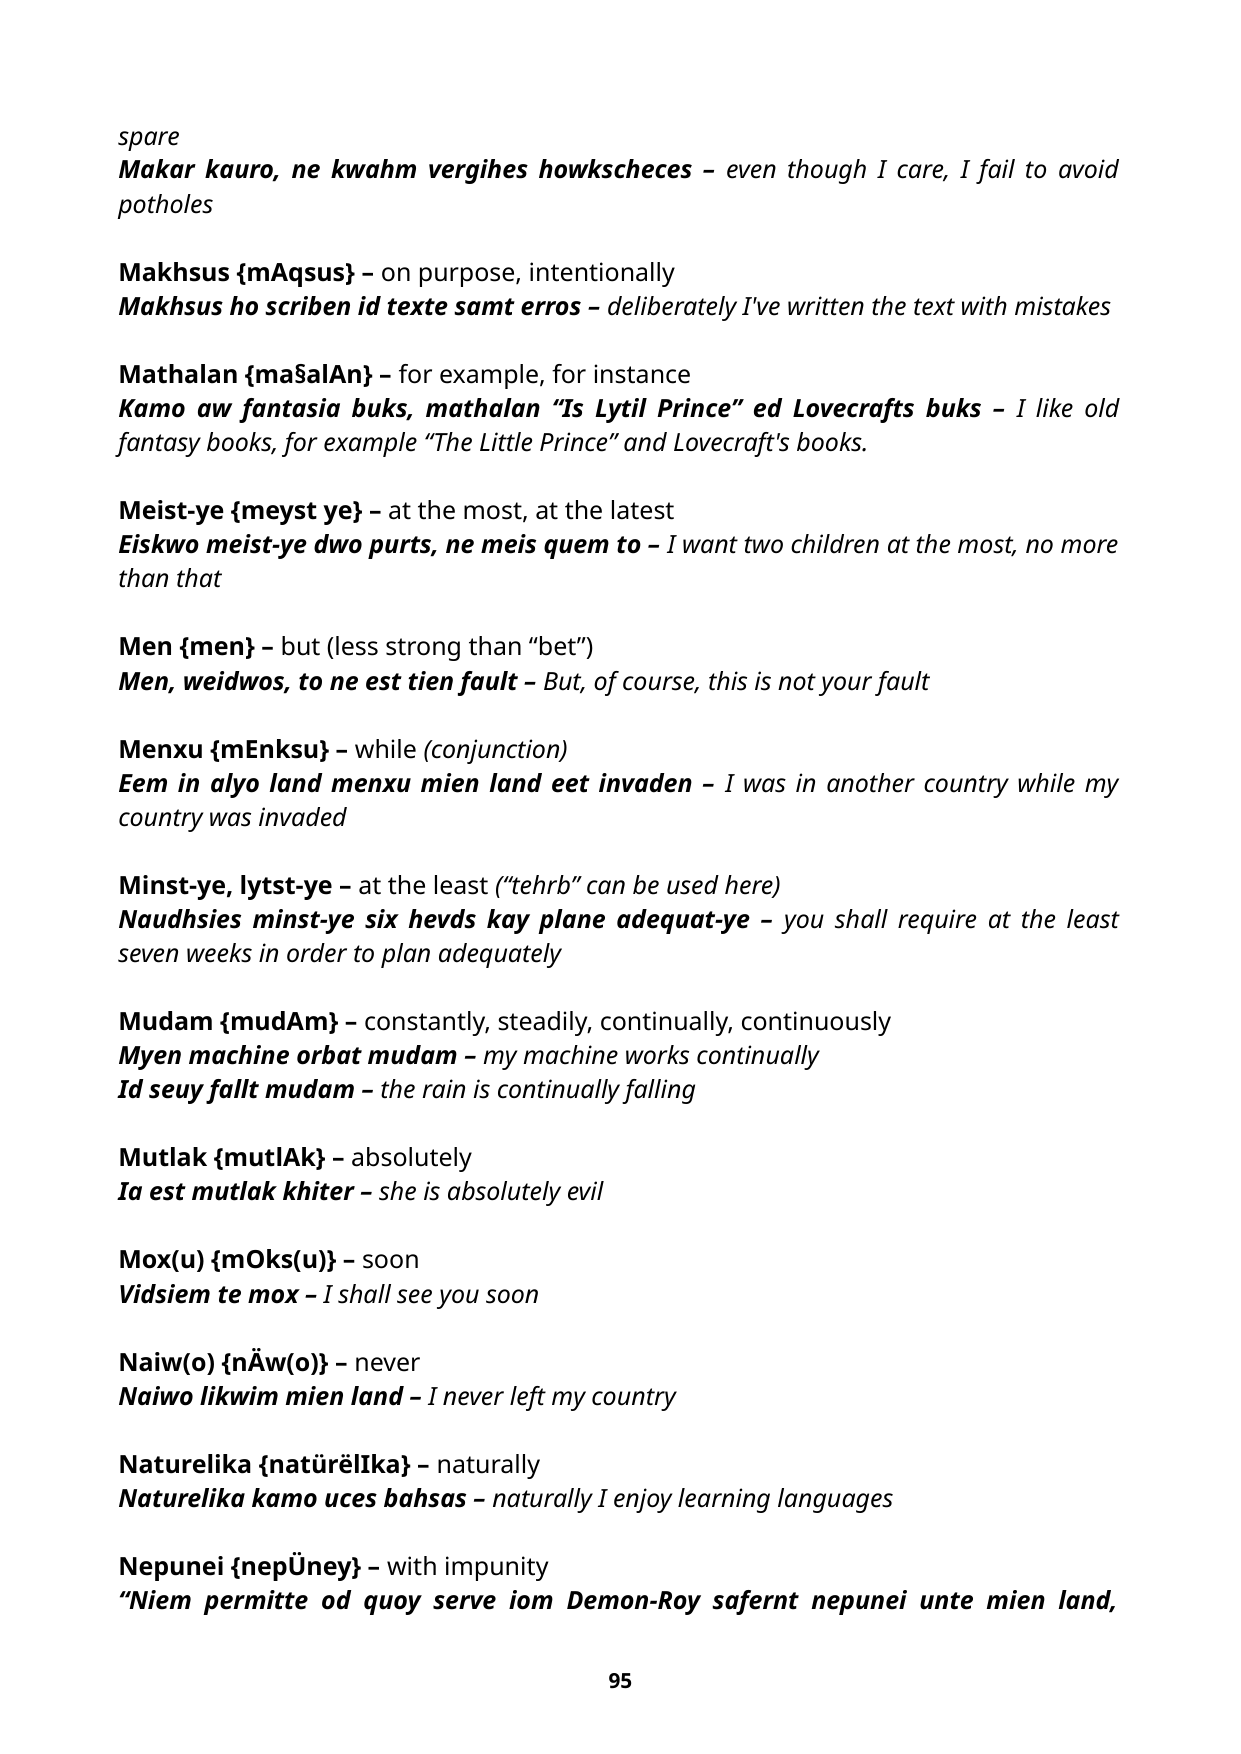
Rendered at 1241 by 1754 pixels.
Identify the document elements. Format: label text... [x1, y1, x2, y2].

text Naudhsies minst-ye six hevds kay plane adequat-ye – you shall require at the least seven weeks in order to plan adequately [118, 902, 1122, 970]
text Men {men} – but (less strong than “bet”) [118, 629, 1122, 663]
text Naiw(o) {nÄw(o)} – never [118, 1344, 1122, 1378]
text “Niem permitte od quoy serve iom Demon-Roy safernt nepunei unte mien land, [118, 1583, 1122, 1617]
text Mutlak {mutlAk} – absolutely [118, 1140, 1122, 1174]
text Mathalan {ma§alAn} – for example, for instance [118, 357, 1122, 391]
text Makhsus {mAqsus} – on purpose, intentionally [118, 254, 1122, 288]
text Nepunei {nepÜney} – with impunity [118, 1549, 1122, 1583]
text Makar kauro, ne kwahm vergihes howkscheces – even though I care, I fail to avoid potholes [118, 152, 1122, 220]
text Eem in alyo land menxu mien land eet invaden – I was in another country while my country was invaded [118, 765, 1122, 833]
text Makhsus ho scriben id texte samt erros – deliberately I've written the text with mistakes [118, 288, 1122, 322]
text Id seuy fallt mudam – the rain is continually falling [118, 1072, 1122, 1106]
text Naiwo likwim mien land – I never left my country [118, 1378, 1122, 1412]
text Myen machine orbat mudam – my machine works continually [118, 1038, 1122, 1072]
text Kamo aw fantasia buks, mathalan “Is Lytil Prince” ed Lovecrafts buks – I like old fantasy books, for example “The Little Prince” and Lovecraft's books. [118, 391, 1122, 459]
text Naturelika {natürëlIka} – naturally [118, 1447, 1122, 1481]
text Ia est mutlak khiter – she is absolutely evil [118, 1174, 1122, 1208]
text Eiskwo meist-ye dwo purts, ne meis quem to – I want two children at the most, no more than that [118, 527, 1122, 595]
text Men, weidwos, to ne est tien fault – But, of course, this is not your fault [118, 663, 1122, 697]
text Menxu {mEnksu} – while (conjunction) [118, 731, 1122, 765]
text Minst-ye, lytst-ye – at the least (“tehrb” can be used here) [118, 867, 1122, 902]
text Mox(u) {mOks(u)} – soon [118, 1242, 1122, 1276]
text spare [118, 118, 1122, 152]
text Meist-ye {meyst ye} – at the most, at the latest [118, 493, 1122, 527]
text Vidsiem te mox – I shall see you soon [118, 1276, 1122, 1310]
text Naturelika kamo uces bahsas – naturally I enjoy learning languages [118, 1481, 1122, 1515]
text Mudam {mudAm} – constantly, steadily, continually, continuously [118, 1004, 1122, 1038]
